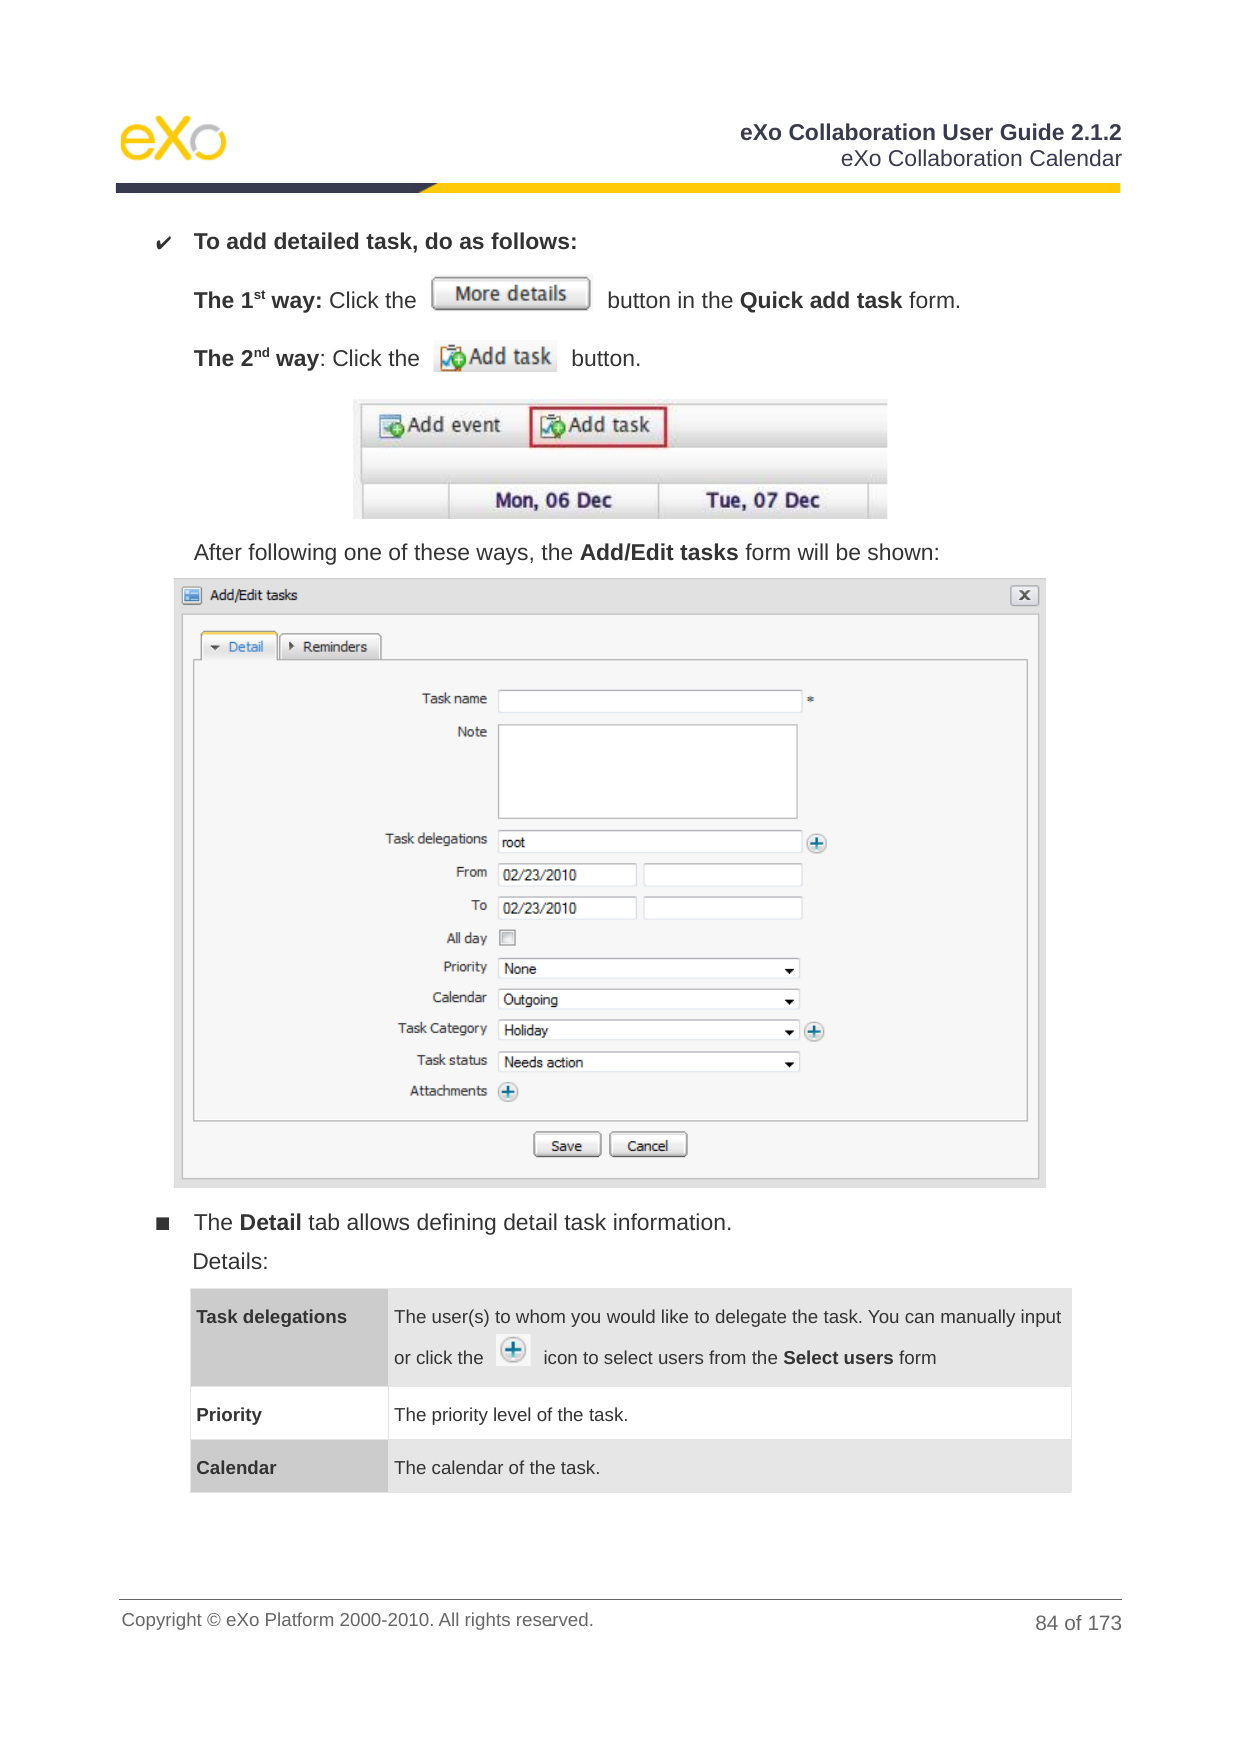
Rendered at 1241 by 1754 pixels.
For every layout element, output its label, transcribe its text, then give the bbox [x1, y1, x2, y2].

table_cell Calendar [191, 1440, 388, 1492]
list The 2nd way: Click the button. [156, 333, 1122, 379]
list After following one of these ways, the Add/Edit tasks form will be shown: [156, 519, 1122, 565]
list The 1st way: Click the button in the Quick add task form. [156, 267, 1122, 319]
table_cell Priority [191, 1387, 388, 1439]
table_header The user(s) to whom you would like to delegate the task. You can manually input or click the icon to select users from the Select users form [389, 1289, 1071, 1386]
list The Detail tab allows defining detail task information. [156, 1188, 1122, 1235]
picture [115, 183, 1121, 193]
table_cell The priority level of the task. [389, 1387, 1071, 1439]
list To add detailed task, do as follows: [156, 228, 1122, 254]
picture [430, 274, 594, 312]
picture [496, 1334, 531, 1366]
picture [353, 399, 888, 519]
picture [120, 115, 227, 161]
text Details: [118, 1248, 1122, 1274]
table_header Task delegations [191, 1289, 388, 1386]
picture [173, 578, 1047, 1188]
table_cell The calendar of the task. [389, 1440, 1071, 1492]
